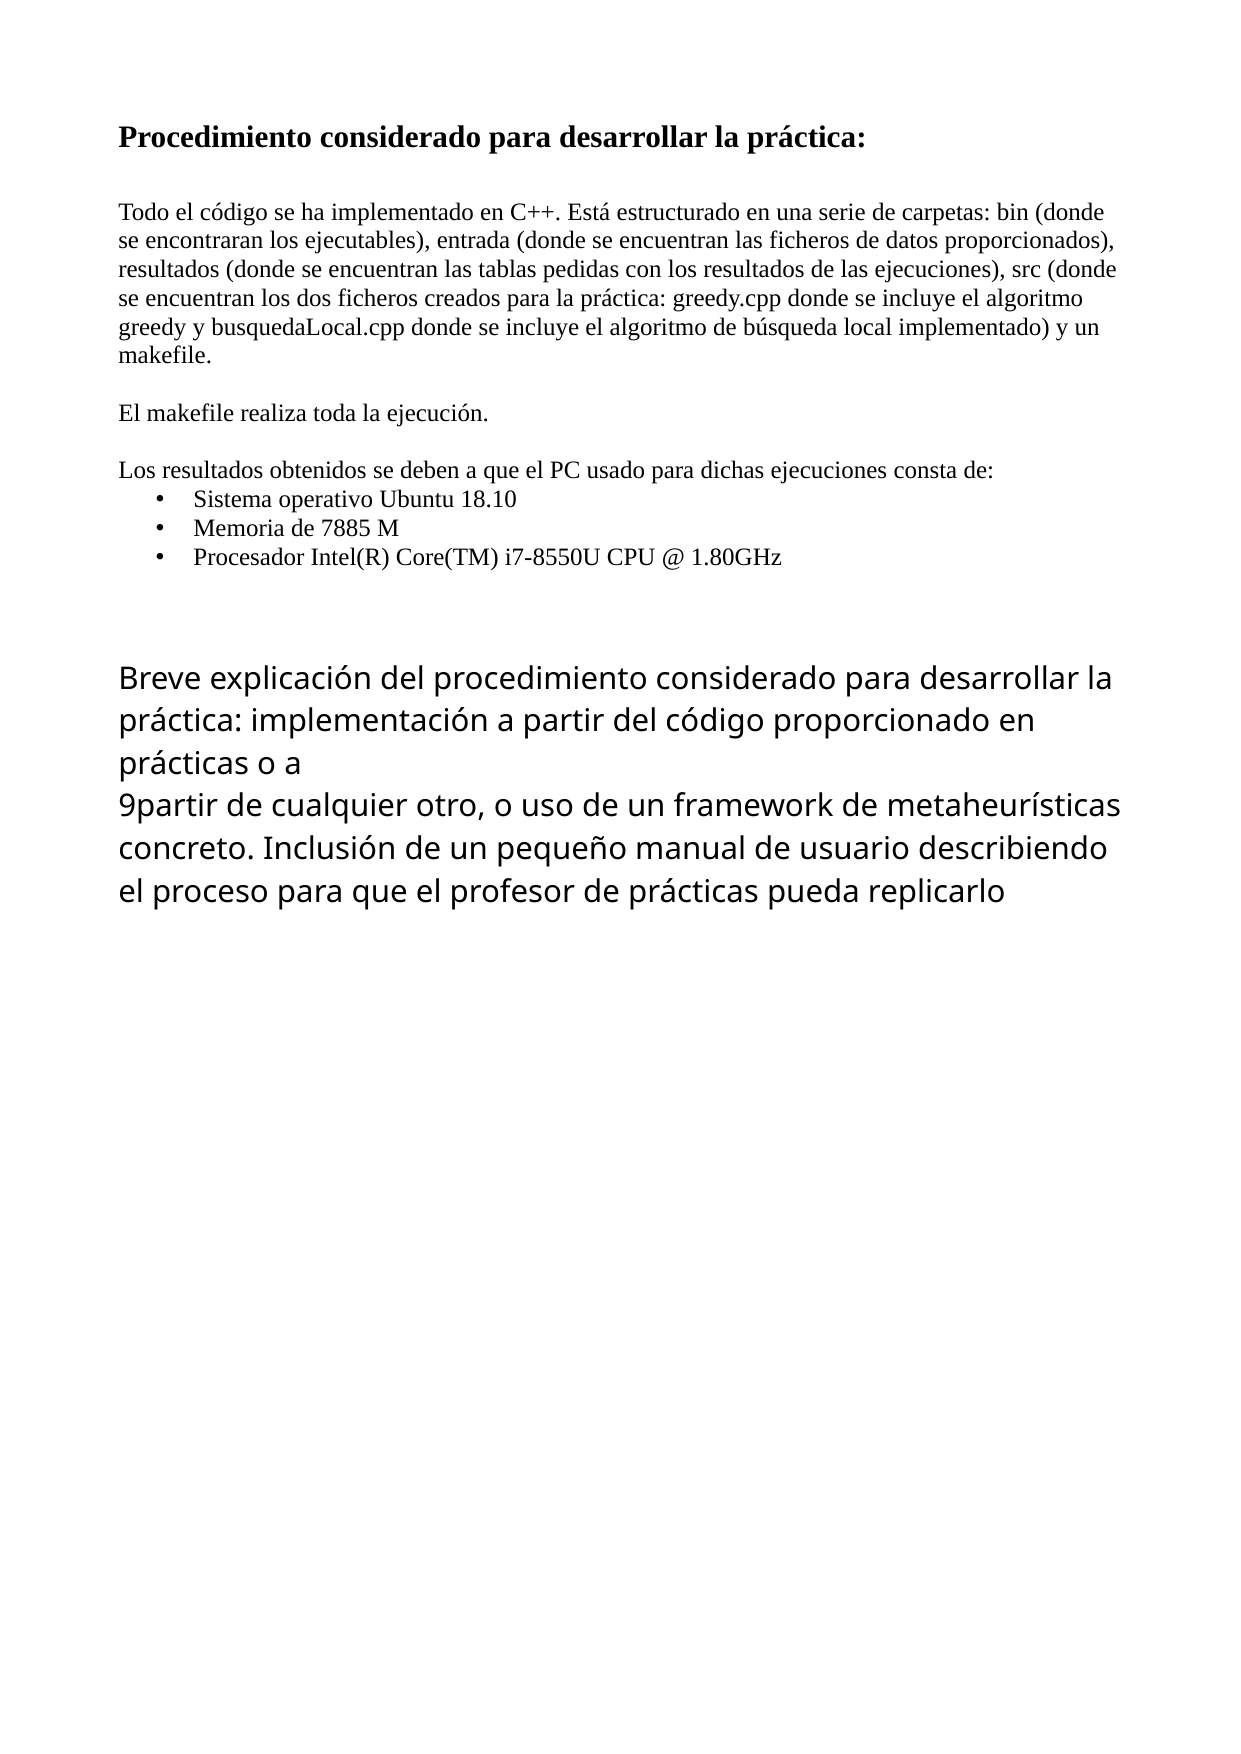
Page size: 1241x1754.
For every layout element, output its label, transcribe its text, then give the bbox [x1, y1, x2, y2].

text Breve explicación del procedimiento considerado para desarrollar la práctica: implementación a partir del código proporcionado en prácticas o a [118, 656, 1122, 783]
text 9partir de cualquier otro, o uso de un framework de metaheurísticas concreto. Inclusión de un pequeño manual de usuario describiendo el proceso para que el profesor de prácticas pueda replicarlo [118, 783, 1122, 911]
text El makefile realiza toda la ejecución. [118, 398, 1122, 427]
list Sistema operativo Ubuntu 18.10 [156, 484, 1122, 513]
text Todo el código se ha implementado en C++. Está estructurado en una serie de carpetas: bin (donde se encontraran los ejecutables), entrada (donde se encuentran las ficheros de datos proporcionados), resultados (donde se encuentran las tablas pedidas con los resultados de las ejecuciones), src (donde se encuentran los dos ficheros creados para la práctica: greedy.cpp donde se incluye el algoritmo greedy y busquedaLocal.cpp donde se incluye el algoritmo de búsqueda local implementado) y un makefile. [118, 197, 1122, 369]
list Procesador Intel(R) Core(TM) i7-8550U CPU @ 1.80GHz [156, 542, 1122, 570]
list Memoria de 7885 M [156, 513, 1122, 542]
text Procedimiento considerado para desarrollar la práctica: [118, 118, 1122, 154]
text Los resultados obtenidos se deben a que el PC usado para dichas ejecuciones consta de: [118, 455, 1122, 484]
